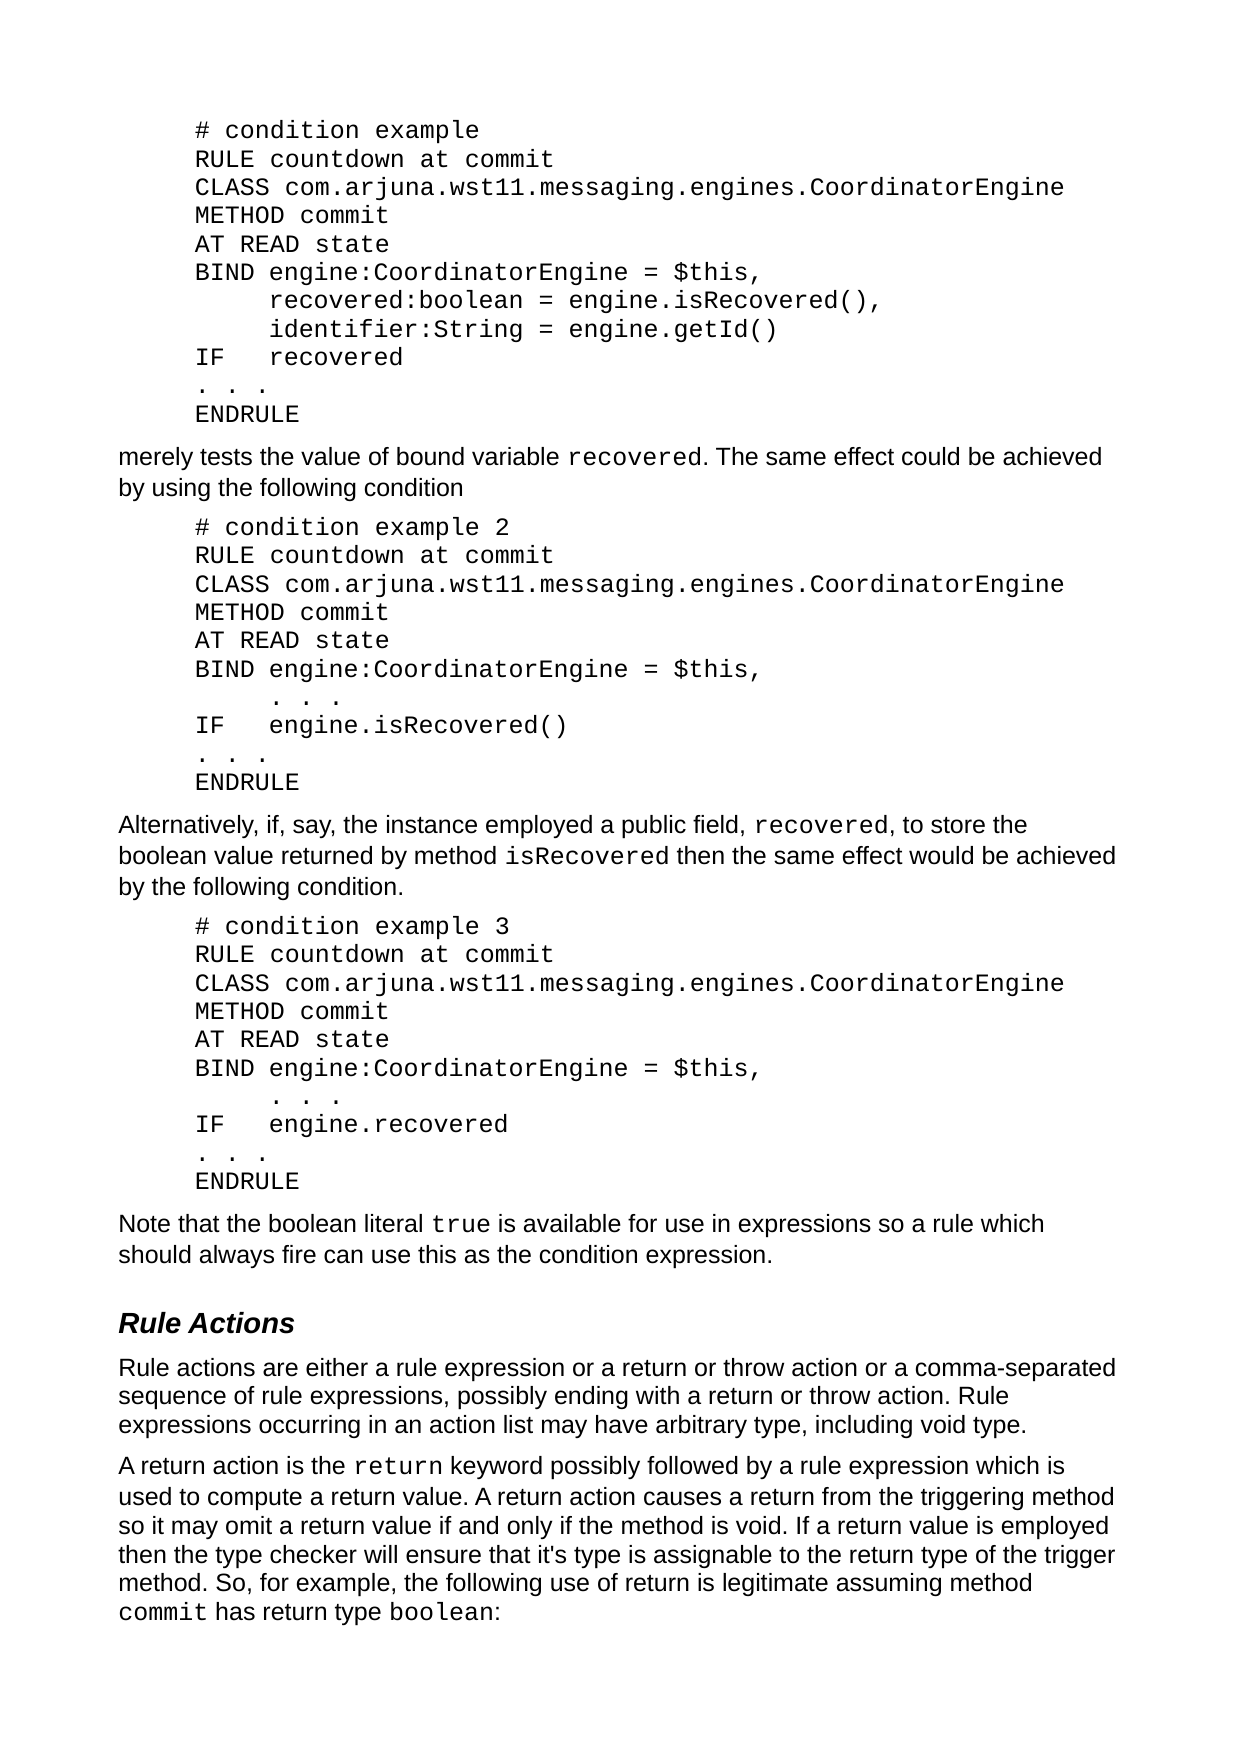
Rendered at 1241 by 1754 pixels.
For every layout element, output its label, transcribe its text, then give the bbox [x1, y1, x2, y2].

text Alternatively, if, say, the instance employed a public field, recovered, to store the boolean value returned by method isRecovered then the same effect would be achieved by the following condition. [118, 810, 1122, 901]
text Note that the boolean literal true is available for use in expressions so a rule which should always fire can use this as the condition expression. [118, 1209, 1122, 1269]
text A return action is the return keyword possibly followed by a rule expression which is used to compute a return value. A return action causes a return from the triggering method so it may omit a return value if and only if the method is void. If a return value is employed then the type checker will ensure that it's type is assignable to the return type of the trigger method. So, for example, the following use of return is legitimate assuming method commit has return type boolean: [118, 1451, 1122, 1628]
text # condition example 3 RULE countdown at commit CLASS com.arjuna.wst11.messaging.engines.CoordinatorEngine METHOD commit AT READ state BIND engine:CoordinatorEngine = $this, . . . IF engine.recovered . . . ENDRULE [194, 913, 1122, 1197]
text Rule actions are either a rule expression or a return or throw action or a comma-separated sequence of rule expressions, possibly ending with a return or throw action. Rule expressions occurring in an action list may have arbitrary type, including void type. [118, 1352, 1122, 1439]
text # condition example RULE countdown at commit CLASS com.arjuna.wst11.messaging.engines.CoordinatorEngine METHOD commit AT READ state BIND engine:CoordinatorEngine = $this, recovered:boolean = engine.isRecovered(), identifier:String = engine.getId() IF recovered . . . ENDRULE [194, 118, 1122, 430]
text merely tests the value of bound variable recovered. The same effect could be achieved by using the following condition [118, 442, 1122, 502]
text # condition example 2 RULE countdown at commit CLASS com.arjuna.wst11.messaging.engines.CoordinatorEngine METHOD commit AT READ state BIND engine:CoordinatorEngine = $this, . . . IF engine.isRecovered() . . . ENDRULE [194, 514, 1122, 798]
subtitle Rule Actions [118, 1306, 1122, 1340]
